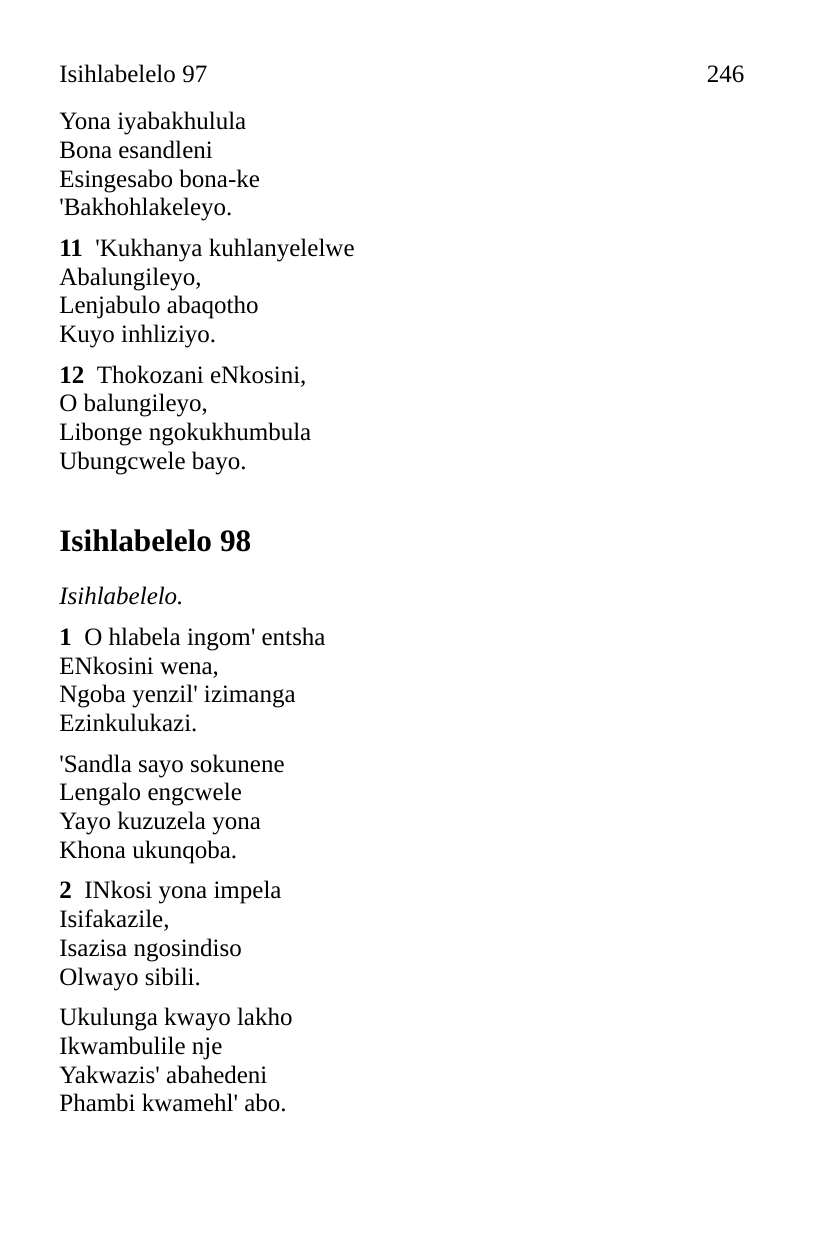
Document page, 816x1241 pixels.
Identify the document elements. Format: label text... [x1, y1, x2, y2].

text Isihlabelelo 98 [59, 522, 744, 558]
text Olwayo sibili. [59, 962, 744, 991]
text Libonge ngokukhumbula [59, 417, 744, 446]
text Kuyo inhliziyo. [59, 319, 744, 348]
text ENkosini wena, [59, 651, 744, 679]
text Ubungcwele bayo. [59, 446, 744, 475]
text Abalungileyo, [59, 262, 744, 291]
text 'Sandla sayo sokunene [59, 749, 744, 777]
text Isifakazile, [59, 904, 744, 933]
text 2 INkosi yona impela [59, 876, 744, 904]
text Yona iyabakhulula [59, 106, 744, 135]
text Isihlabelelo. [59, 581, 744, 610]
text Khona ukunqoba. [59, 835, 744, 864]
text Ngoba yenzil' izimanga [59, 679, 744, 708]
text Esingesabo bona-ke [59, 164, 744, 192]
text Ukulunga kwayo lakho [59, 1002, 744, 1031]
text 'Bakhohlakeleyo. [59, 192, 744, 221]
text Ikwambulile nje [59, 1031, 744, 1060]
text Bona esandleni [59, 135, 744, 164]
text O balungileyo, [59, 388, 744, 417]
text Ezinkulukazi. [59, 708, 744, 737]
text 12 Thokozani eNkosini, [59, 360, 744, 388]
text Yayo kuzuzela yona [59, 806, 744, 835]
text Phambi kwamehl' abo. [59, 1088, 744, 1117]
text 1 O hlabela ingom' entsha [59, 622, 744, 651]
text Lenjabulo abaqotho [59, 291, 744, 319]
text Yakwazis' abahedeni [59, 1060, 744, 1088]
text Isazisa ngosindiso [59, 933, 744, 962]
text Lengalo engcwele [59, 777, 744, 806]
text 11 'Kukhanya kuhlanyelelwe [59, 233, 744, 262]
